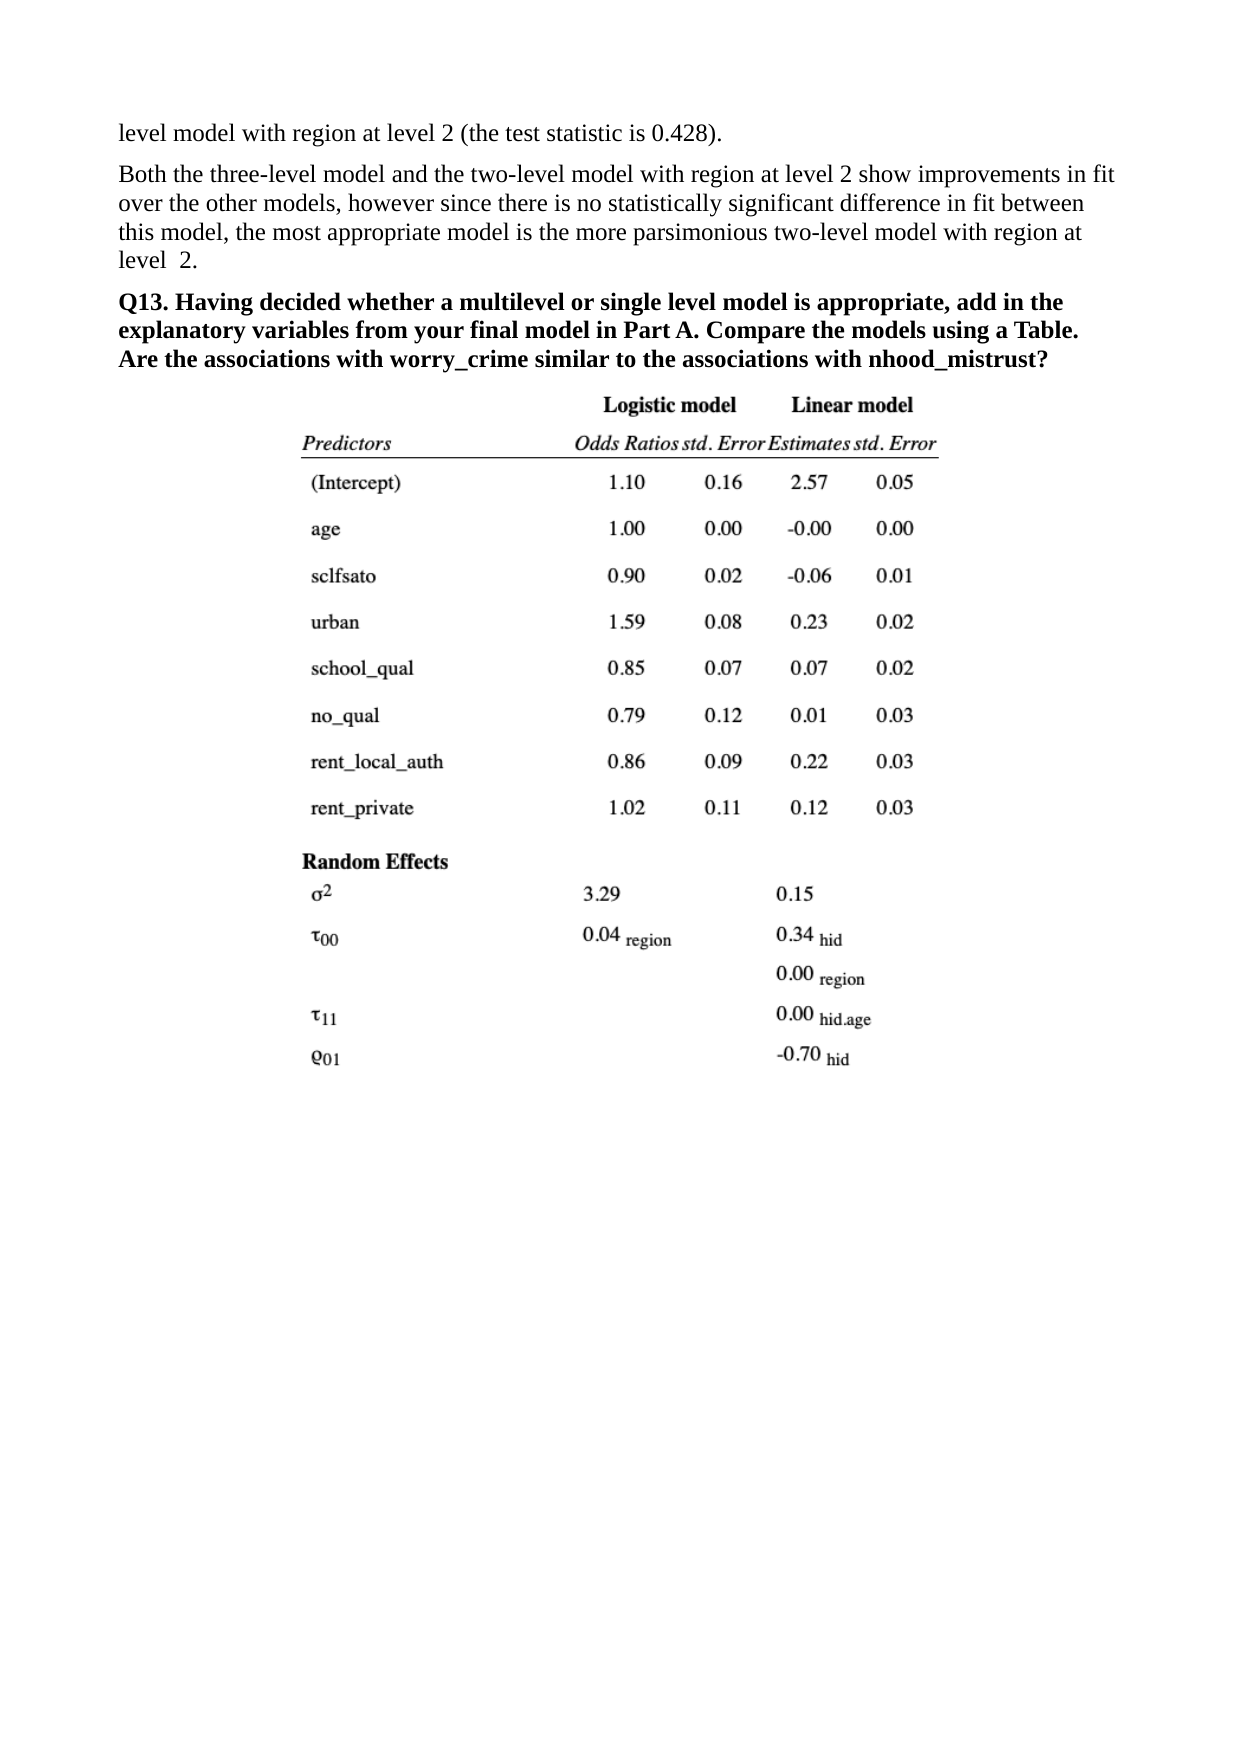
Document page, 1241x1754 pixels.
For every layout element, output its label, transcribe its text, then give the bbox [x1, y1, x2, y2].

text Both the three-level model and the two-level model with region at level 2 show improvements in fit over the other models, however since there is no statistically significant difference in fit between this model, the most appropriate model is the more parsimonious two-level model with region at level 2. [118, 159, 1122, 274]
picture [294, 385, 946, 1076]
text Q13. Having decided whether a multilevel or single level model is appropriate, add in the explanatory variables from your final model in Part A. Compare the models using a Table. Are the associations with worry_crime similar to the associations with nhood_mistrust? [118, 287, 1122, 373]
text level model with region at level 2 (the test statistic is 0.428). [118, 118, 1122, 147]
